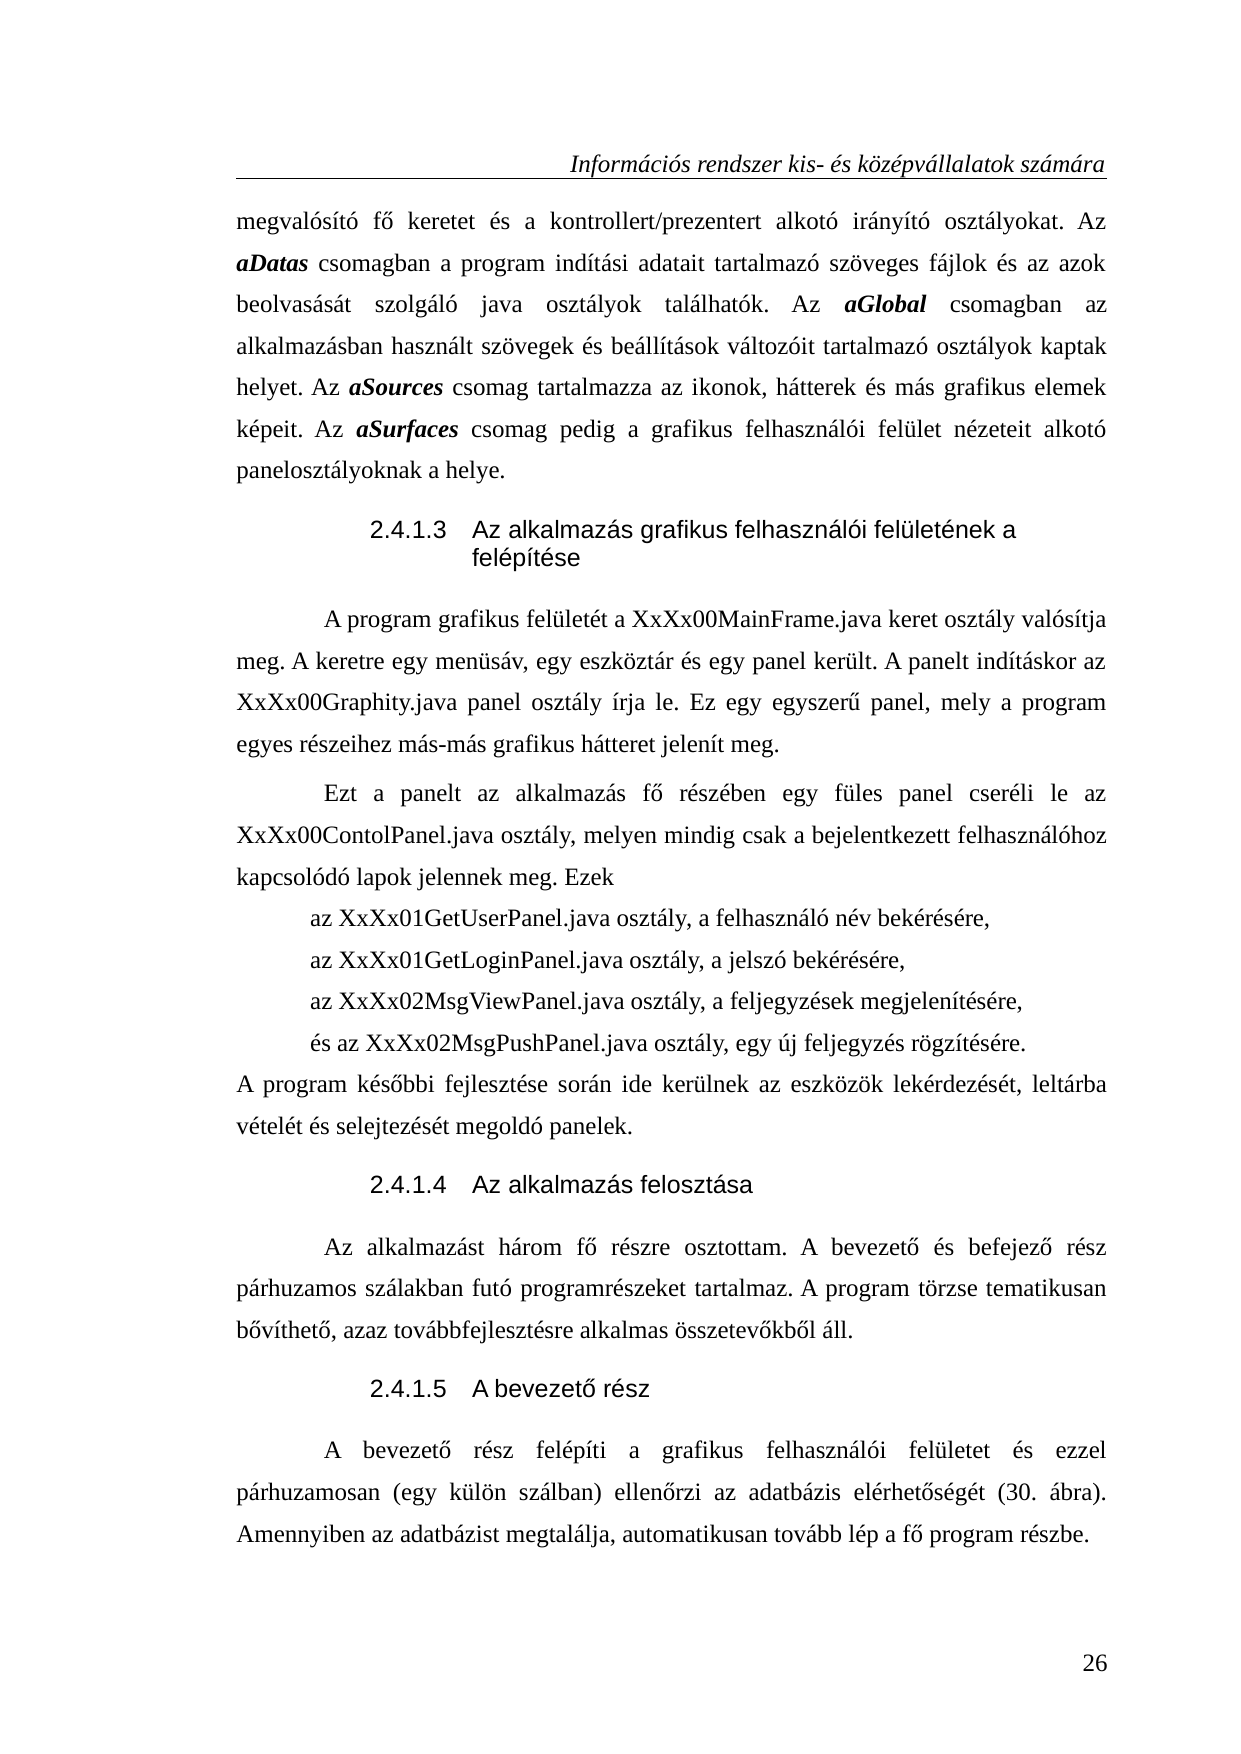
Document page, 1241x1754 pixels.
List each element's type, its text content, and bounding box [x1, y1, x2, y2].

text A bevezető rész felépíti a grafikus felhasználói felületet és ezzel párhuzamosan (egy külön szálban) ellenőrzi az adatbázis elérhetőségét (30. ábra). Amennyiben az adatbázist megtalálja, automatikusan tovább lép a fő program részbe. [236, 1437, 1107, 1547]
text megvalósító fő keretet és a kontrollert/prezentert alkotó irányító osztályokat. Az aDatas csomagban a program indítási adatait tartalmazó szöveges fájlok és az azok beolvasását szolgáló java osztályok találhatók. Az aGlobal csomagban az alkalmazásban használt szövegek és beállítások változóit tartalmazó osztályok kaptak helyet. Az aSources csomag tartalmazza az ikonok, hátterek és más grafikus elemek képeit. Az aSurfaces csomag pedig a grafikus felhasználói felület nézeteit alkotó panelosztályoknak a helye. [236, 207, 1107, 484]
text A program grafikus felületét a XxXx00MainFrame.java keret osztály valósítja meg. A keretre egy menüsáv, egy eszköztár és egy panel került. A panelt indításkor az XxXx00Graphity.java panel osztály írja le. Ez egy egyszerű panel, mely a program egyes részeihez más-más grafikus hátteret jelenít meg. [236, 605, 1107, 758]
subtitle Az alkalmazás felosztása [454, 1171, 1107, 1199]
subtitle A bevezető rész [454, 1375, 1107, 1403]
text Ezt a panelt az alkalmazás fő részében egy füles panel cseréli le az XxXx00ContolPanel.java osztály, melyen mindig csak a bejelentkezett felhasználóhoz kapcsolódó lapok jelennek meg. Ezek az XxXx01GetUserPanel.java osztály, a felhasználó név bekérésére, az XxXx01GetLoginPanel.java osztály, a jelszó bekérésére, az XxXx02MsgViewPanel.java osztály, a feljegyzések megjelenítésére, és az XxXx02MsgPushPanel.java osztály, egy új feljegyzés rögzítésére. A program későbbi fejlesztése során ide kerülnek az eszközök lekérdezését, leltárba vételét és selejtezését megoldó panelek. [236, 779, 1107, 1140]
text Az alkalmazást három fő részre osztottam. A bevezető és befejező rész párhuzamos szálakban futó programrészeket tartalmaz. A program törzse tematikusan bővíthető, azaz továbbfejlesztésre alkalmas összetevőkből áll. [236, 1233, 1107, 1343]
subtitle Az alkalmazás grafikus felhasználói felületének a felépítése [454, 516, 1107, 572]
